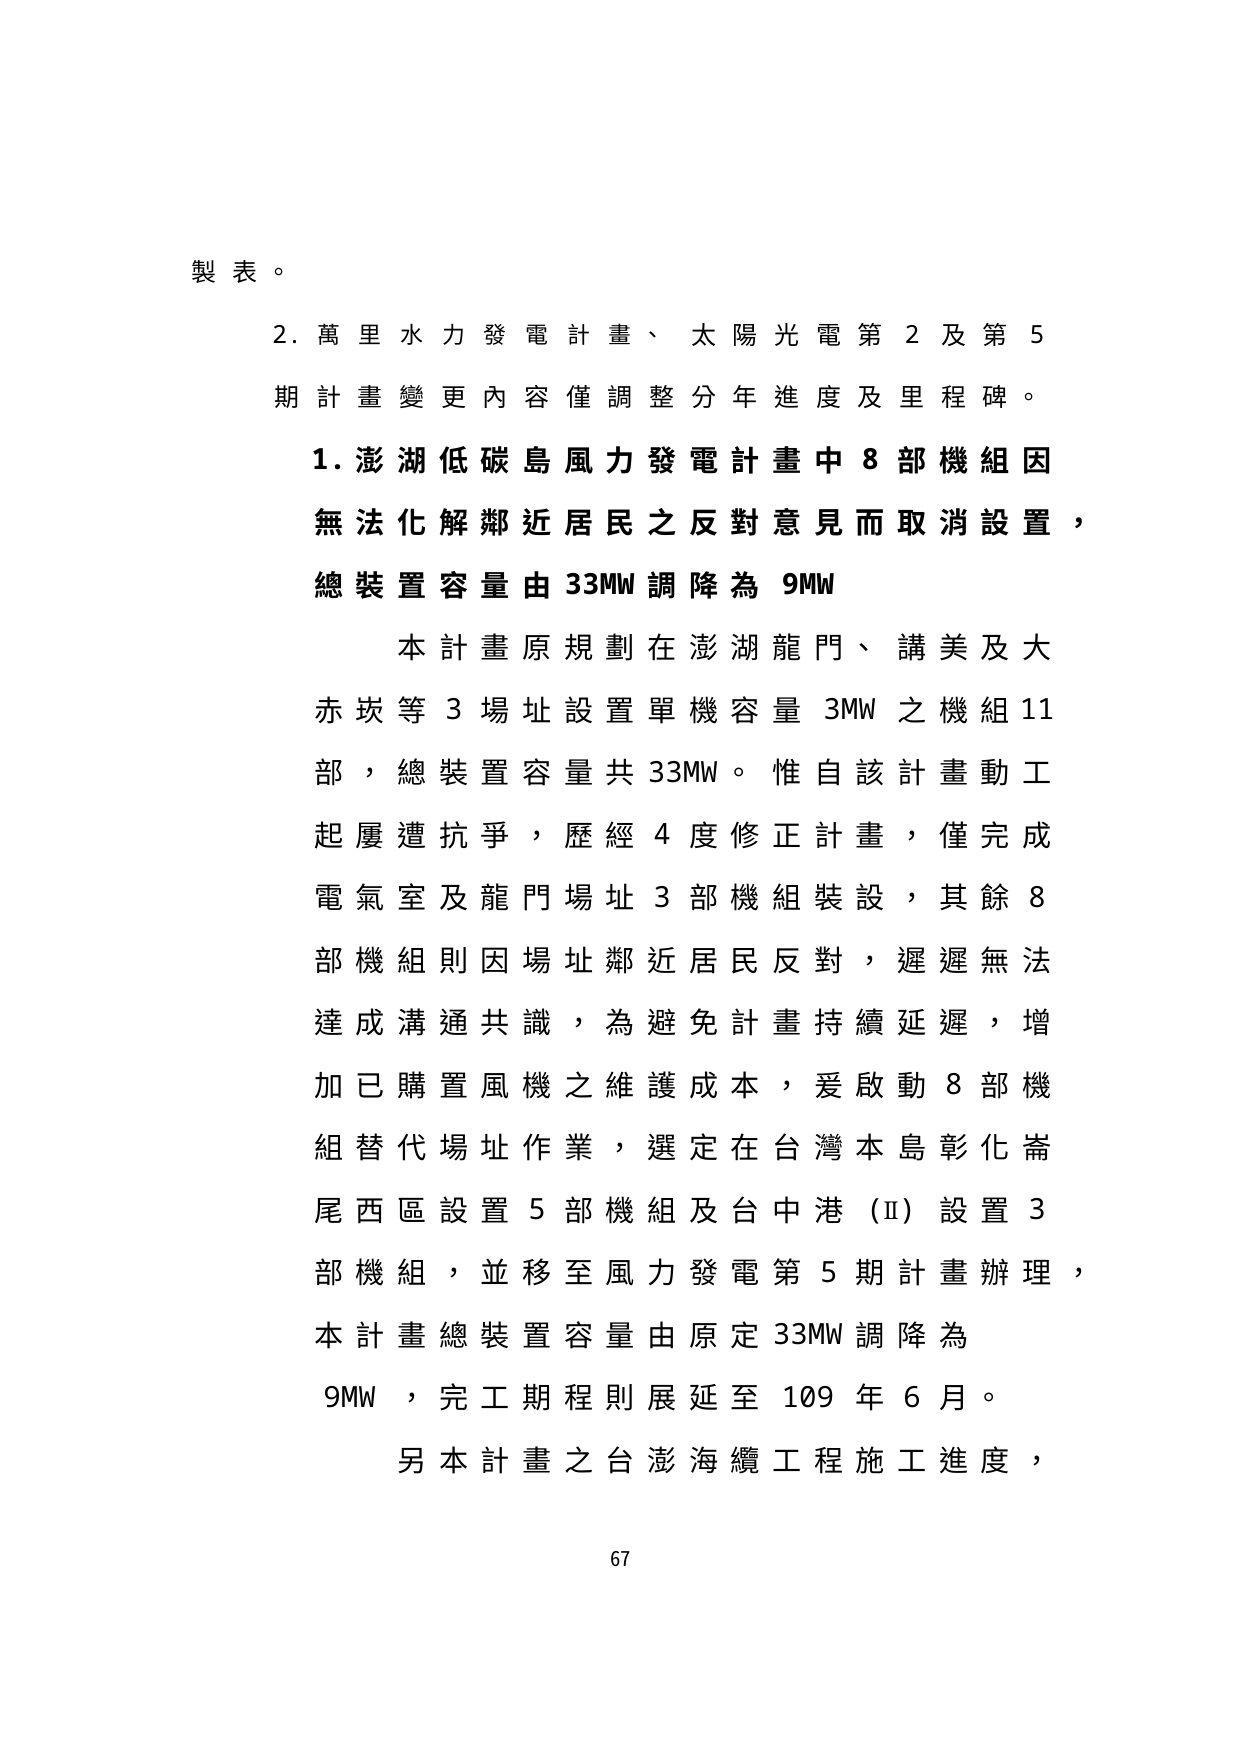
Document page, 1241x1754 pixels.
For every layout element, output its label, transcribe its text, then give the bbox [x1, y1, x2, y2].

text 本計畫原規劃在澎湖龍門、講美及大赤崁等3場址設置單機容量3MW之機組11部，總裝置容量共33MW。惟自該計畫動工起屢遭抗爭，歷經4度修正計畫，僅完成電氣室及龍門場址3部機組裝設，其餘8部機組則因場址鄰近居民反對，遲遲無法達成溝通共識，為避免計畫持續延遲，增加已購置風機之維護成本，爰啟動8部機組替代場址作業，選定在台灣本島彰化崙尾西區設置5部機組及台中港(Ⅱ)設置3部機組，並移至風力發電第5期計畫辦理，本計畫總裝置容量由原定33MW調降為9MW，完工期程則展延至109年6月。 [301, 604, 1058, 1417]
text 製表。 [151, 229, 1058, 292]
text 另本計畫之台澎海纜工程施工進度， [301, 1417, 1058, 1479]
text 1.澎湖低碳島風力發電計畫中8部機組因無法化解鄰近居民之反對意見而取消設置，總裝置容量由33MW調降為9MW [271, 417, 1058, 604]
text 2.萬里水力發電計畫、太陽光電第2及第5期計畫變更內容僅調整分年進度及里程碑。 [224, 292, 1058, 417]
